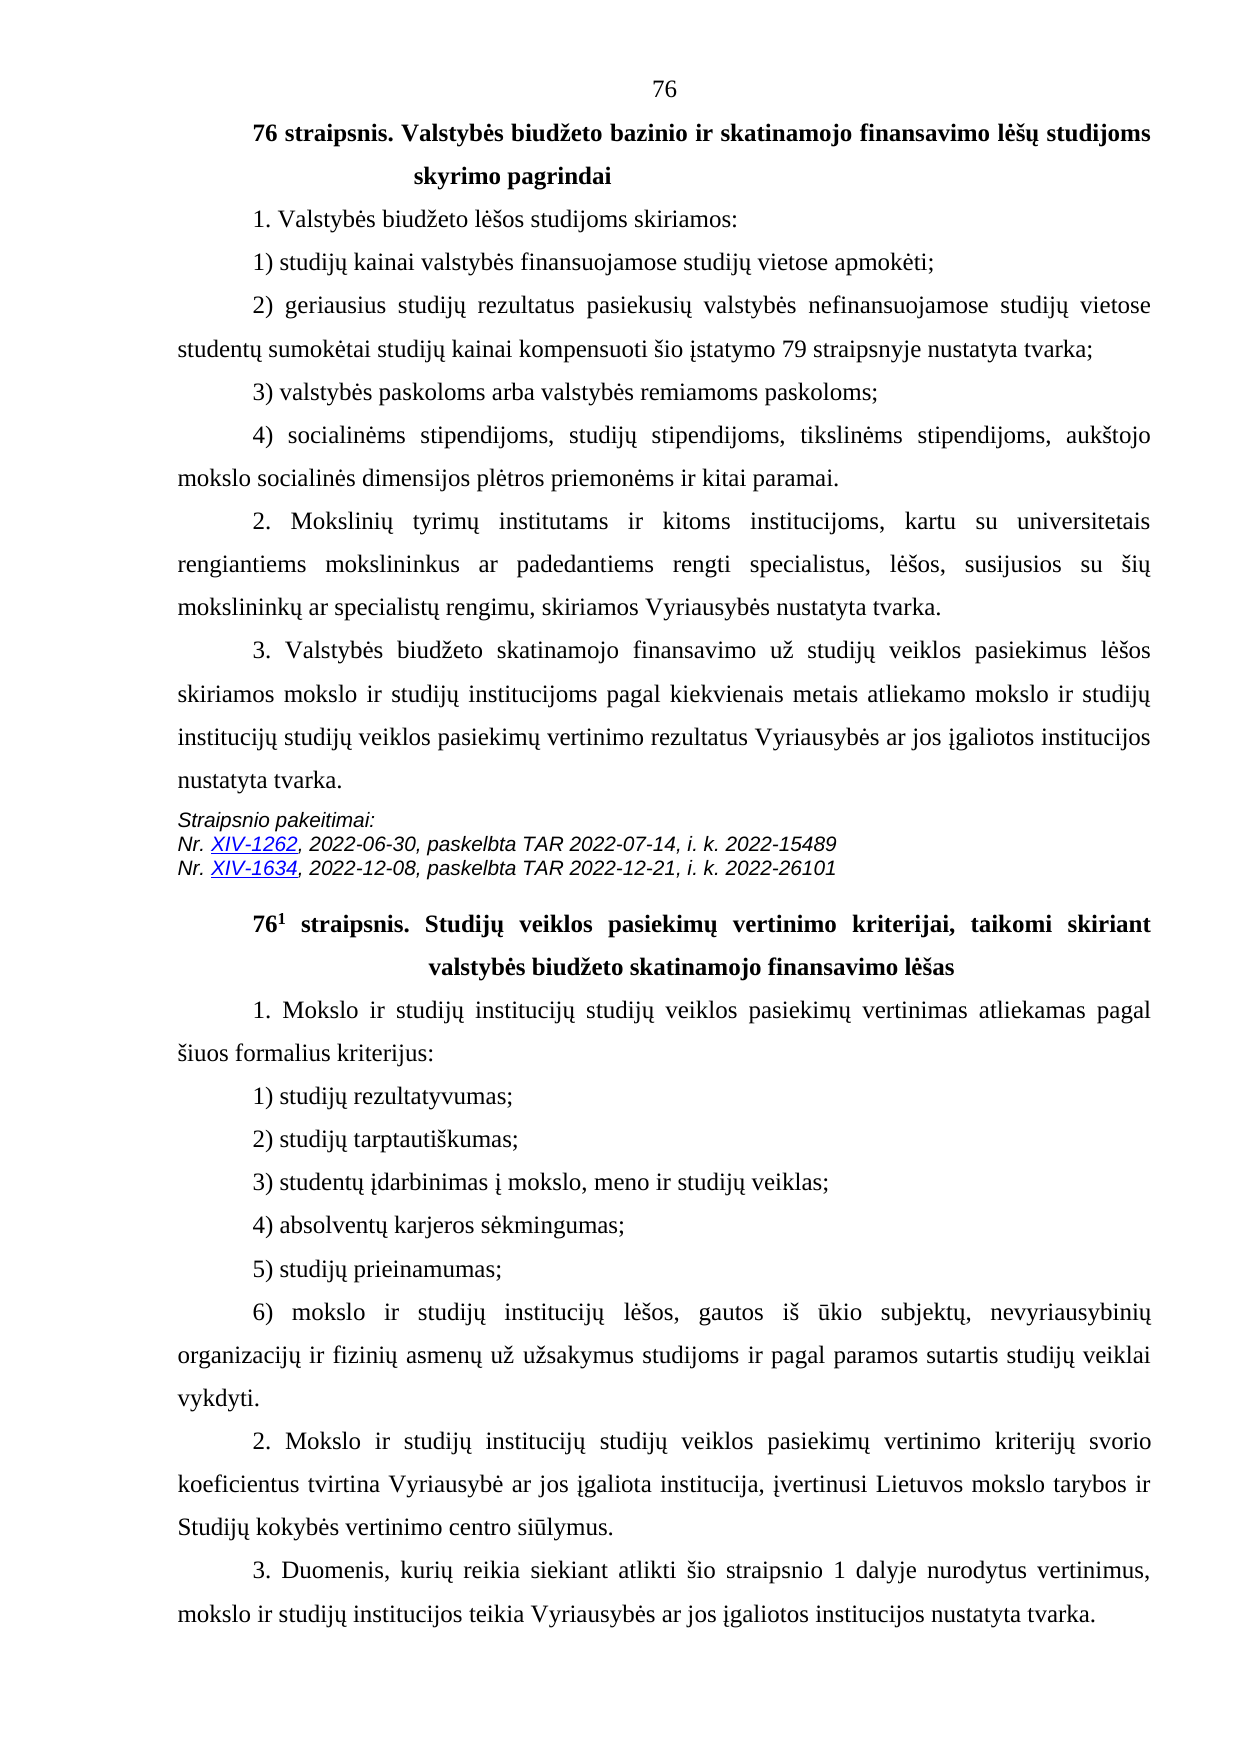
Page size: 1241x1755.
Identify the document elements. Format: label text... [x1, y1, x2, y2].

text 1) studijų kainai valstybės finansuojamose studijų vietose apmokėti; [177, 247, 1152, 276]
text Straipsnio pakeitimai: [177, 808, 1152, 832]
text 2. Mokslo ir studijų institucijų studijų veiklos pasiekimų vertinimo kriterijų svorio koeficientus tvirtina Vyriausybė ar jos įgaliota institucija, įvertinusi Lietuvos mokslo tarybos ir Studijų kokybės vertinimo centro siūlymus. [177, 1426, 1152, 1541]
text 1) studijų rezultatyvumas; [177, 1081, 1152, 1110]
text 1. Mokslo ir studijų institucijų studijų veiklos pasiekimų vertinimas atliekamas pagal šiuos formalius kriterijus: [177, 995, 1152, 1067]
text Nr. XIV-1634, 2022-12-08, paskelbta TAR 2022-12-21, i. k. 2022-26101 [177, 856, 1152, 880]
text 4) absolventų karjeros sėkmingumas; [177, 1211, 1152, 1239]
text 3) valstybės paskoloms arba valstybės remiamoms paskoloms; [177, 377, 1152, 406]
text 3. Duomenis, kurių reikia siekiant atlikti šio straipsnio 1 dalyje nurodytus vertinimus, mokslo ir studijų institucijos teikia Vyriausybės ar jos įgaliotos institucijos nustatyta tvarka. [177, 1556, 1152, 1627]
text 2. Mokslinių tyrimų institutams ir kitoms institucijoms, kartu su universitetais rengiantiems mokslininkus ar padedantiems rengti specialistus, lėšos, susijusios su šių mokslininkų ar specialistų rengimu, skiriamos Vyriausybės nustatyta tvarka. [177, 506, 1152, 621]
text 4) socialinėms stipendijoms, studijų stipendijoms, tikslinėms stipendijoms, aukštojo mokslo socialinės dimensijos plėtros priemonėms ir kitai paramai. [177, 420, 1152, 492]
text 2) geriausius studijų rezultatus pasiekusių valstybės nefinansuojamose studijų vietose studentų sumokėtai studijų kainai kompensuoti šio įstatymo 79 straipsnyje nustatyta tvarka; [177, 291, 1152, 362]
text 6) mokslo ir studijų institucijų lėšos, gautos iš ūkio subjektų, nevyriausybinių organizacijų ir fizinių asmenų už užsakymus studijoms ir pagal paramos sutartis studijų veiklai vykdyti. [177, 1297, 1152, 1412]
text 761 straipsnis. Studijų veiklos pasiekimų vertinimo kriterijai, taikomi skiriant valstybės biudžeto skatinamojo finansavimo lėšas [252, 909, 1152, 981]
text 76 straipsnis. Valstybės biudžeto bazinio ir skatinamojo finansavimo lėšų studijoms skyrimo pagrindai [252, 118, 1152, 190]
text Nr. XIV-1262, 2022-06-30, paskelbta TAR 2022-07-14, i. k. 2022-15489 [177, 832, 1152, 856]
text 3) studentų įdarbinimas į mokslo, meno ir studijų veiklas; [177, 1167, 1152, 1196]
text 3. Valstybės biudžeto skatinamojo finansavimo už studijų veiklos pasiekimus lėšos skiriamos mokslo ir studijų institucijoms pagal kiekvienais metais atliekamo mokslo ir studijų institucijų studijų veiklos pasiekimų vertinimo rezultatus Vyriausybės ar jos įgaliotos institucijos nustatyta tvarka. [177, 636, 1152, 794]
text 2) studijų tarptautiškumas; [177, 1124, 1152, 1153]
text 1. Valstybės biudžeto lėšos studijoms skiriamos: [177, 204, 1152, 233]
text 5) studijų prieinamumas; [177, 1254, 1152, 1282]
